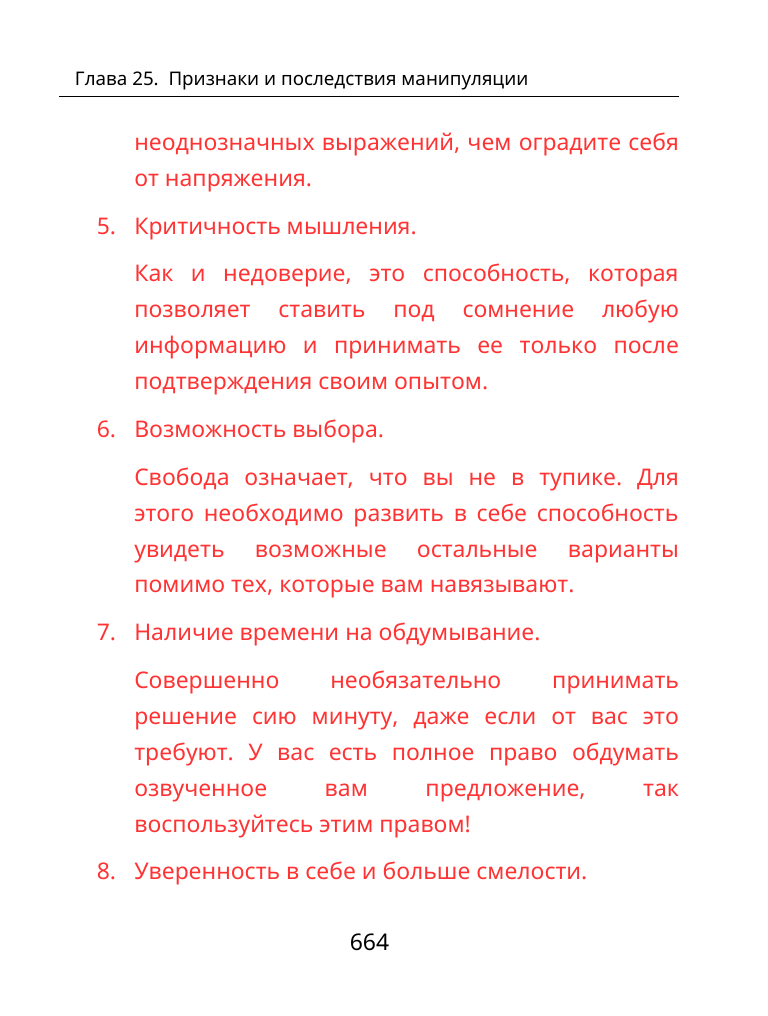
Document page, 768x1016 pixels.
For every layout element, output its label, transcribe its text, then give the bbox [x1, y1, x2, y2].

list Свобода означает, что вы не в тупике. Для этого необходимо развить в себе способность увидеть возможные остальные варианты помимо тех, которые вам навязывают. [97, 461, 679, 600]
list Уверенность в себе и больше смелости. [97, 855, 679, 887]
list Совершенно необязательно принимать решение сию минуту, даже если от вас это требуют. У вас есть полное право обдумать озвученное вам предложение, так воспользуйтесь этим правом! [97, 664, 679, 839]
list Критичность мышления. [97, 210, 679, 241]
list Наличие времени на обдумывание. [97, 616, 679, 647]
list Возможность выбора. [97, 413, 679, 444]
list Как и недоверие, это способность, которая позволяет ставить под сомнение любую информацию и принимать ее только после подтверждения своим опытом. [97, 257, 679, 396]
list неоднозначных выражений, чем оградите себя от напряжения. [97, 126, 679, 193]
